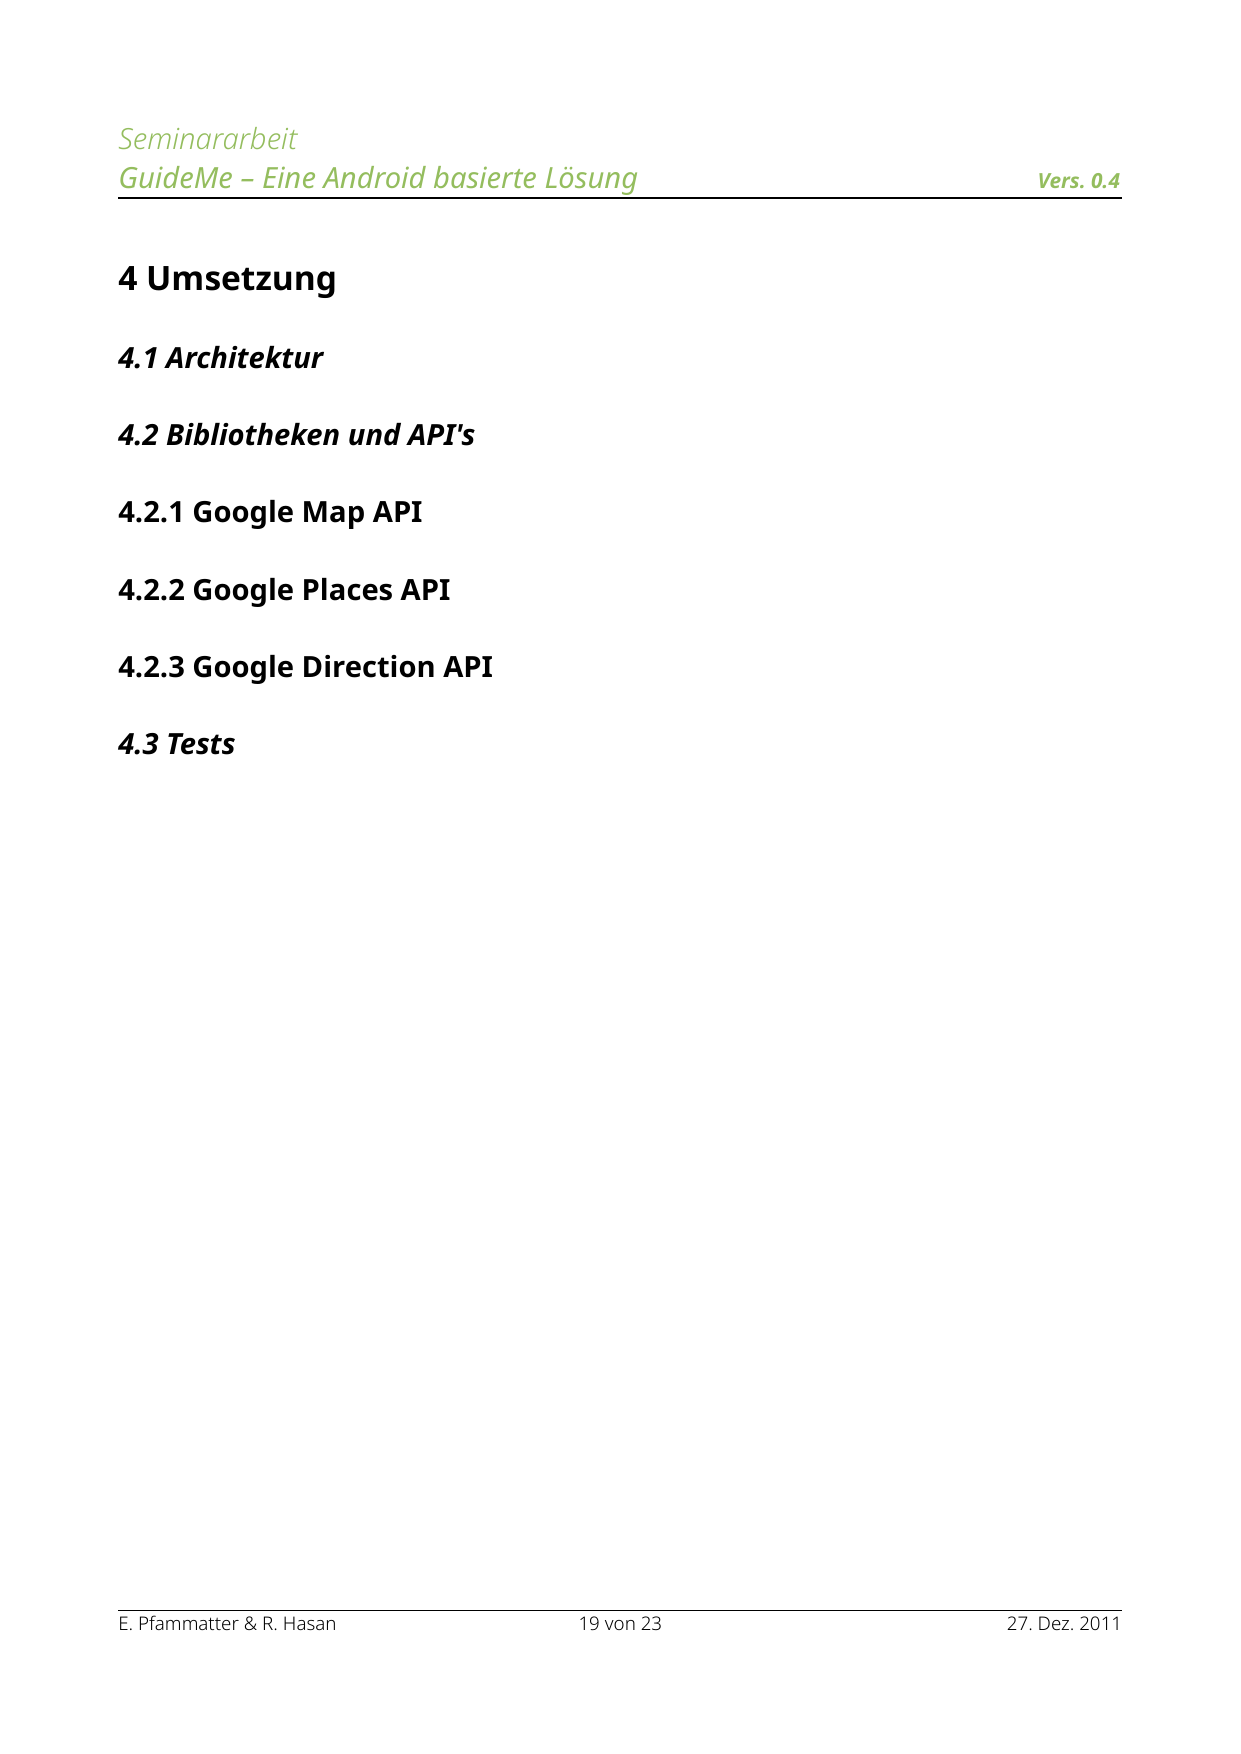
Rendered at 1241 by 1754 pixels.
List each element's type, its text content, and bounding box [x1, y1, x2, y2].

subtitle 4.2.1 Google Map API [118, 492, 1122, 531]
subtitle 4.2.3 Google Direction API [118, 646, 1122, 686]
subtitle 4.2.2 Google Places API [118, 569, 1122, 608]
subtitle 4 Umsetzung [118, 254, 1122, 300]
subtitle 4.2 Bibliotheken und API's [118, 414, 1122, 454]
subtitle 4.3 Tests [118, 723, 1122, 763]
subtitle 4.1 Architektur [118, 337, 1122, 377]
